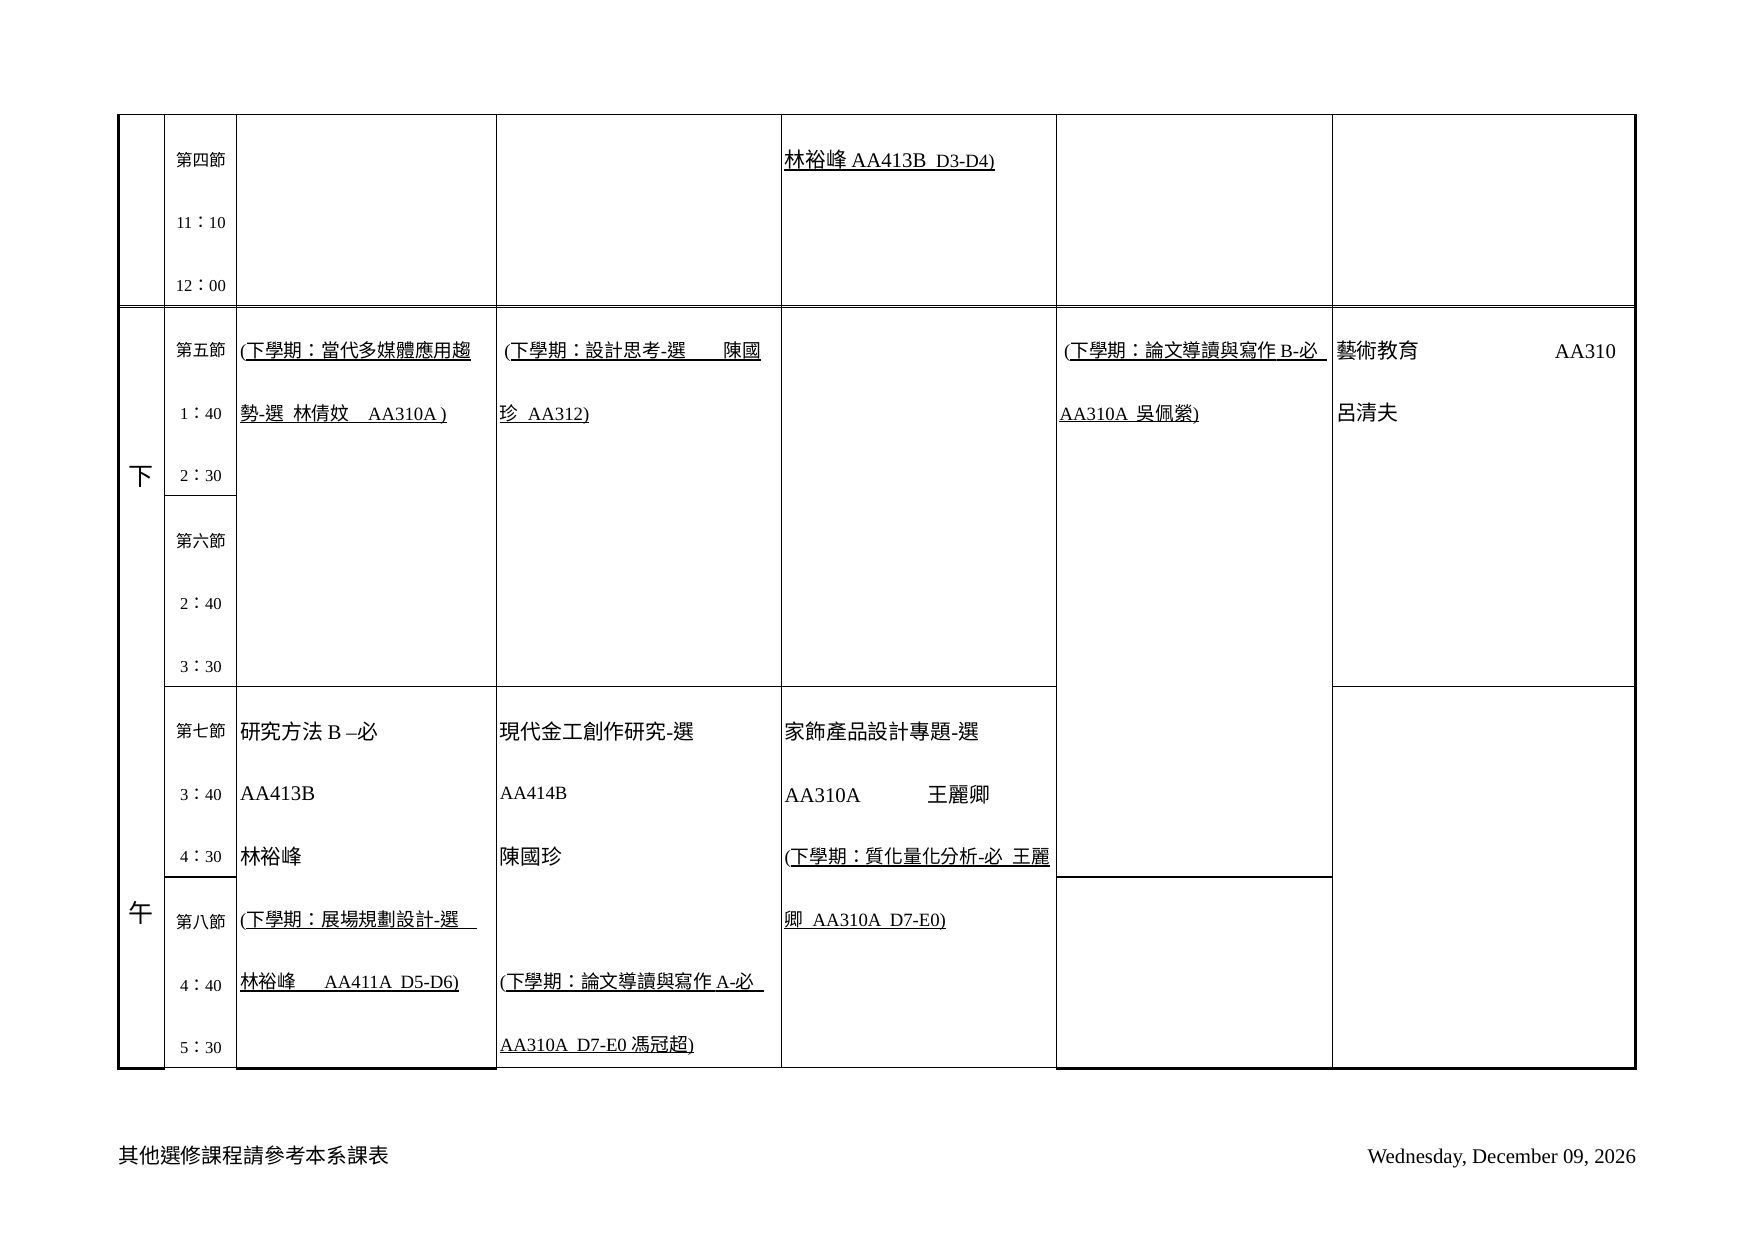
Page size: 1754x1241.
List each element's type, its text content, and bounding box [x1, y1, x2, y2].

table_cell 家飾產品設計專題-選AA310A 王麗卿 (下學期：質化量化分析-必 王麗卿 AA310A D7-E0) [782, 687, 1056, 1067]
table_cell [782, 308, 1056, 686]
table_cell [1333, 115, 1634, 304]
table_cell (下學期：論文導讀與寫作B-必 AA310A 吳佩縈) [1057, 308, 1332, 876]
table_cell 現代金工創作研究-選 AA414B 陳國珍 (下學期：論文導讀與寫作A-必 AA310A D7-E0 馮冠超) [497, 687, 781, 1067]
table_cell 下 午 [120, 308, 164, 1067]
table_cell 林裕峰AA413B D3-D4) [782, 115, 1056, 304]
table_cell [497, 115, 781, 304]
table_cell [1333, 687, 1634, 1067]
table_cell [120, 115, 164, 304]
table_cell 藝術教育 AA310 呂清夫 [1333, 308, 1634, 686]
table_cell 研究方法B –必 AA413B 林裕峰 (下學期：展場規劃設計-選 林裕峰 AA411A D5-D6) [237, 687, 496, 1067]
table_cell (下學期：設計思考-選 陳國珍 AA312) [497, 308, 781, 686]
table_cell 第八節 4：40 5：30 [165, 878, 236, 1067]
table_cell 第六節 2：40 3：30 [165, 496, 236, 686]
table_cell 第四節 11：10 12：00 [165, 115, 236, 304]
table_cell (下學期：當代多媒體應用趨勢-選 林倩妏 AA310A ) [237, 308, 496, 686]
table_cell [1057, 115, 1332, 304]
table_cell [1057, 878, 1332, 1067]
table_cell [237, 115, 496, 304]
table_cell 第七節 3：40 4：30 [165, 687, 236, 876]
table_cell 第五節 1：40 2：30 [165, 308, 236, 495]
